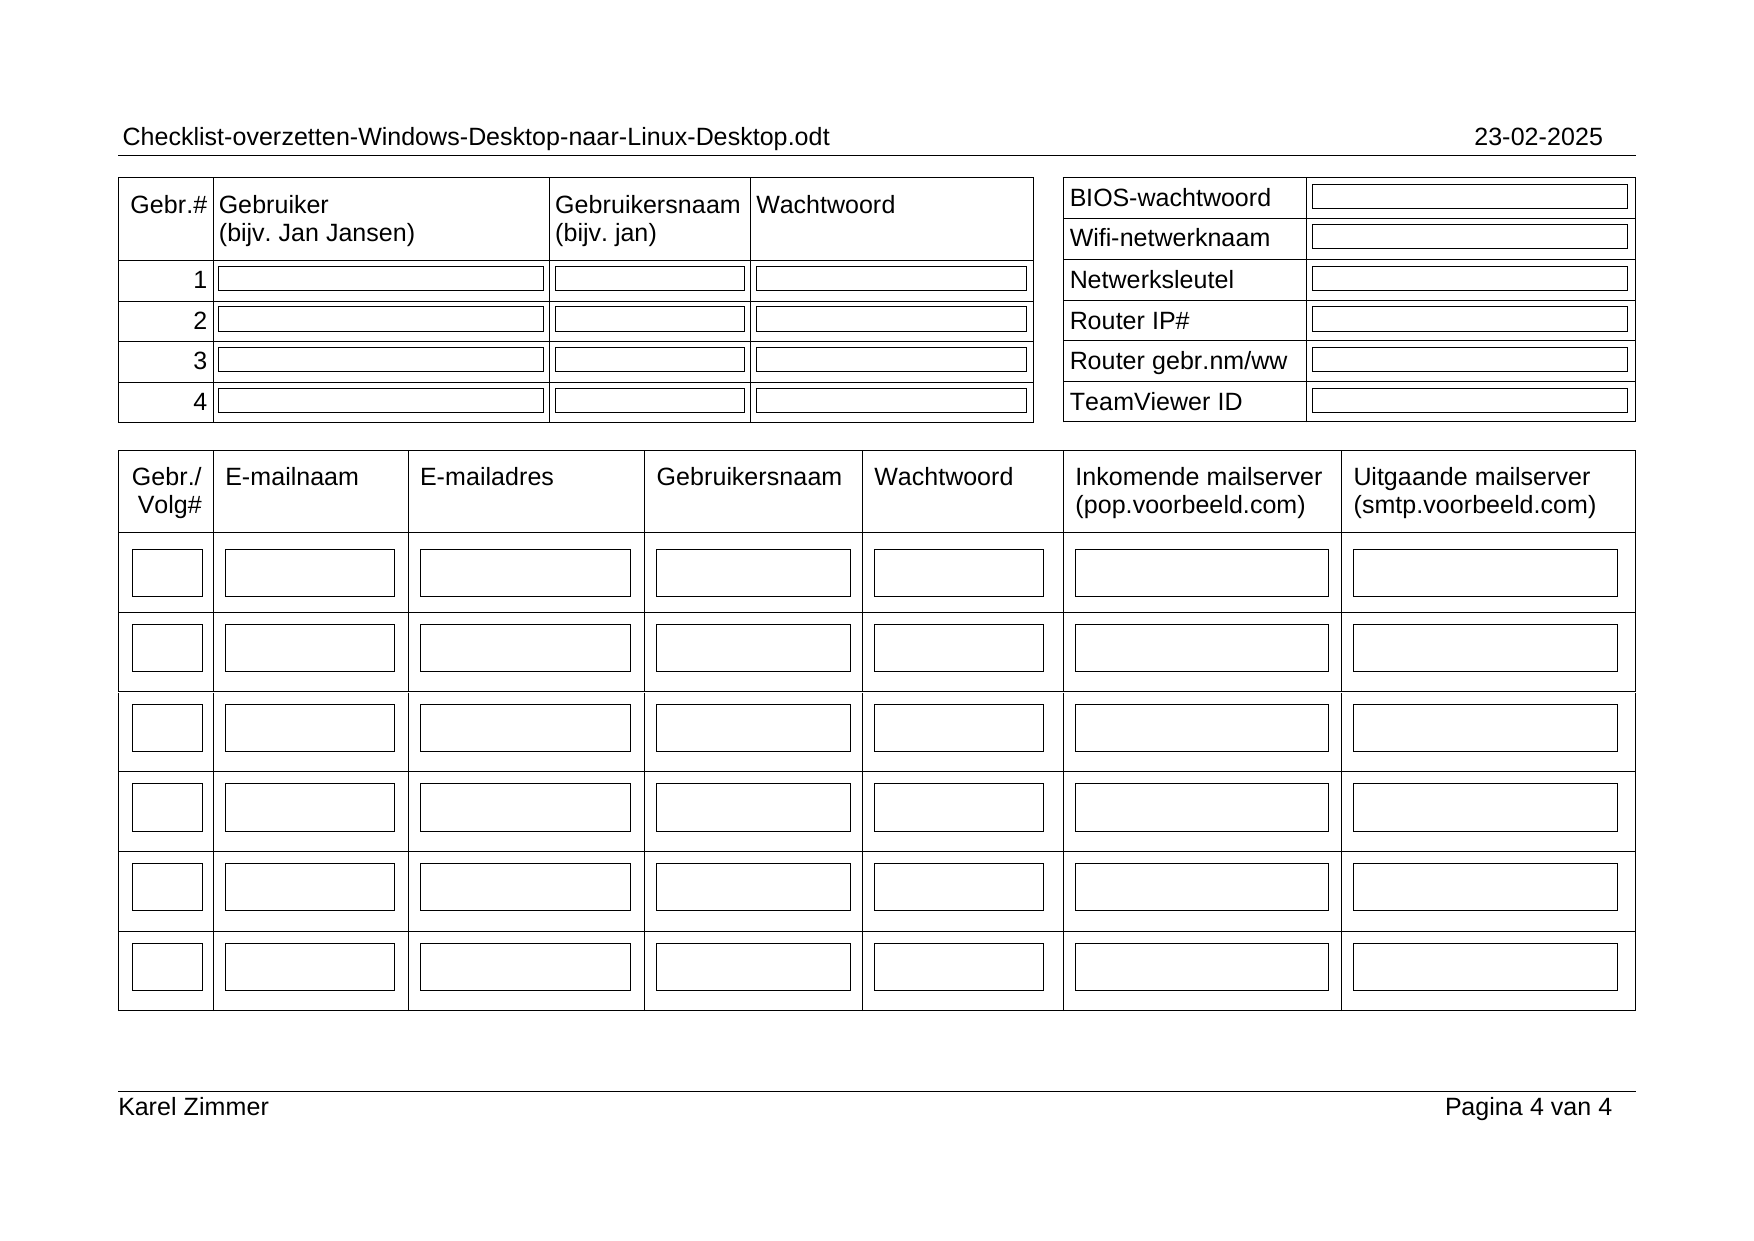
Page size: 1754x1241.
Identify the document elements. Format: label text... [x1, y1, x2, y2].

table_cell [550, 261, 750, 301]
table_cell [119, 533, 213, 612]
table_cell [1342, 772, 1635, 851]
table_header Wachtwoord [751, 178, 1033, 260]
table_cell [1034, 260, 1063, 301]
table_cell [214, 693, 408, 771]
table_cell [1064, 613, 1341, 691]
table_cell [1064, 932, 1341, 1010]
table_cell [1034, 301, 1063, 341]
table_header Gebr./Volg# [119, 451, 213, 532]
table_cell [751, 342, 1033, 382]
table_cell [863, 932, 1063, 1010]
table_cell [409, 772, 644, 851]
table_cell [1064, 772, 1341, 851]
table_cell [645, 772, 862, 851]
table_cell [1307, 341, 1635, 381]
table_cell [645, 533, 862, 612]
table_cell [1342, 693, 1635, 771]
table_cell [409, 693, 644, 771]
table_cell [1307, 260, 1635, 300]
table_header E-mailadres [409, 451, 644, 532]
table_header Gebr.# [119, 178, 213, 260]
table_cell [1342, 533, 1635, 612]
table_header Gebruikersnaam [645, 451, 862, 532]
table_cell Router gebr.nm/ww [1064, 341, 1306, 381]
table_cell [645, 613, 862, 691]
table_cell 4 [119, 383, 213, 422]
table_cell [214, 261, 549, 301]
table_header Gebruiker (bijv. Jan Jansen) [214, 178, 549, 260]
table_cell 2 [119, 302, 213, 341]
table_cell [119, 613, 213, 691]
table_cell [550, 383, 750, 422]
table_header Inkomende mailserver (pop.voorbeeld.com) [1064, 451, 1341, 532]
table_cell [863, 533, 1063, 612]
table_cell [1064, 693, 1341, 771]
table_header Wachtwoord [863, 451, 1063, 532]
table_cell [1307, 219, 1635, 259]
table_header [1034, 177, 1063, 219]
table_cell 3 [119, 342, 213, 382]
table_cell [214, 342, 549, 382]
table_cell [409, 613, 644, 691]
table_header Uitgaande mailserver (smtp.voorbeeld.com) [1342, 451, 1635, 532]
table_cell [863, 772, 1063, 851]
table_cell [1342, 932, 1635, 1010]
table_cell [1034, 382, 1063, 422]
table_cell [1034, 341, 1063, 382]
table_cell [119, 772, 213, 851]
table_cell Netwerksleutel [1064, 260, 1306, 300]
table_cell TeamViewer ID [1064, 382, 1306, 421]
table_header [1307, 178, 1635, 218]
table_cell [1064, 533, 1341, 612]
table_cell [214, 772, 408, 851]
table_cell [119, 693, 213, 771]
table_cell [1342, 852, 1635, 931]
table_cell [751, 261, 1033, 301]
table_cell [550, 302, 750, 341]
table_cell [214, 302, 549, 341]
table_cell [645, 932, 862, 1010]
table_cell [409, 533, 644, 612]
table_cell [1034, 219, 1063, 260]
table_cell 1 [119, 261, 213, 301]
table_cell Wifi-netwerknaam [1064, 219, 1306, 259]
table_cell [863, 613, 1063, 691]
table_header E-mailnaam [214, 451, 408, 532]
table_cell [645, 852, 862, 931]
table_cell [751, 302, 1033, 341]
table_cell [214, 932, 408, 1010]
table_cell Router IP# [1064, 301, 1306, 340]
table_cell [214, 852, 408, 931]
table_header Gebruikersnaam (bijv. jan) [550, 178, 750, 260]
table_cell [1307, 301, 1635, 340]
table_cell [1064, 852, 1341, 931]
table_cell [1342, 613, 1635, 691]
table_cell [214, 533, 408, 612]
table_cell [119, 932, 213, 1010]
table_cell [863, 693, 1063, 771]
table_cell [409, 932, 644, 1010]
table_cell [550, 342, 750, 382]
table_cell [645, 693, 862, 771]
table_cell [1307, 382, 1635, 421]
table_cell [409, 852, 644, 931]
table_cell [863, 852, 1063, 931]
table_cell [751, 383, 1033, 422]
table_header BIOS-wachtwoord [1064, 178, 1306, 218]
table_cell [214, 383, 549, 422]
table_cell [214, 613, 408, 691]
table_cell [119, 852, 213, 931]
